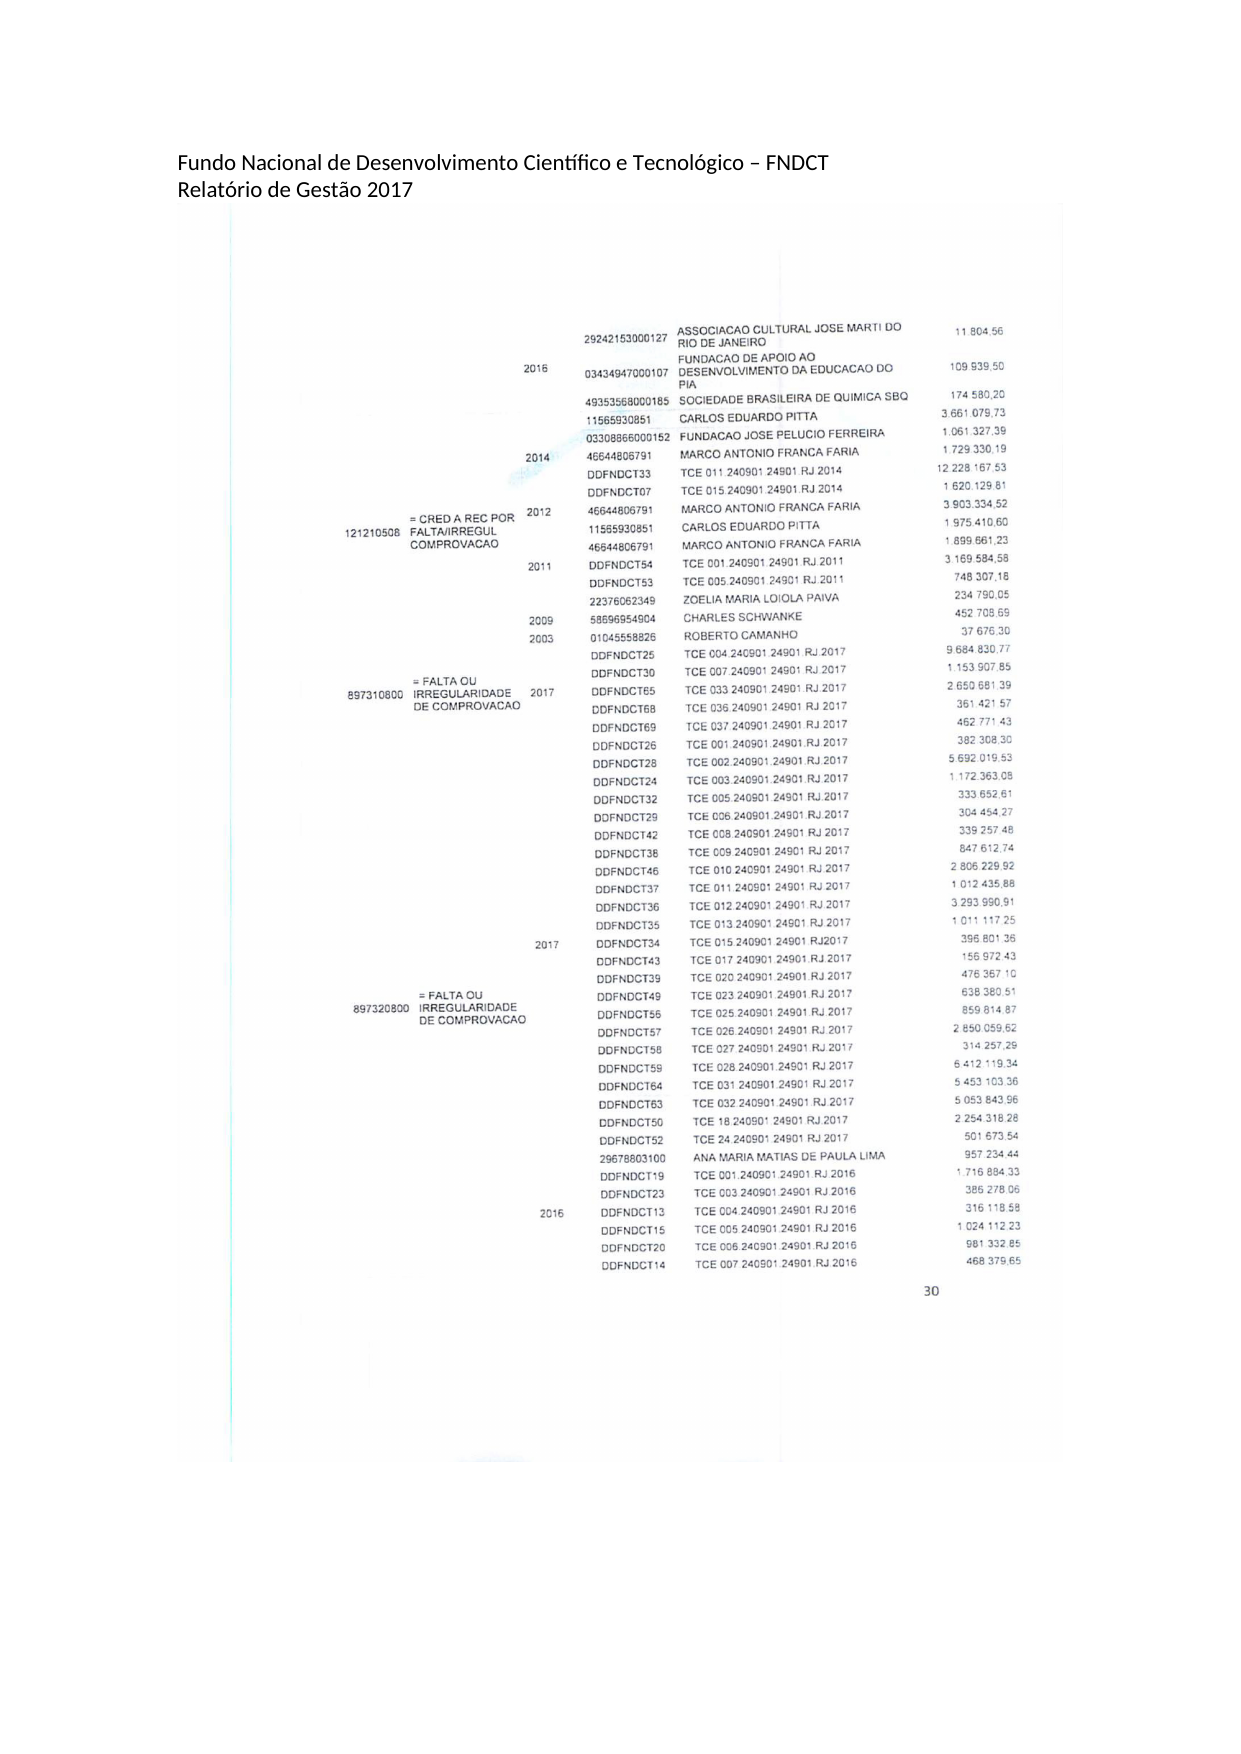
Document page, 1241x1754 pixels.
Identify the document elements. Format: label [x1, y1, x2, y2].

picture [177, 203, 1063, 1462]
